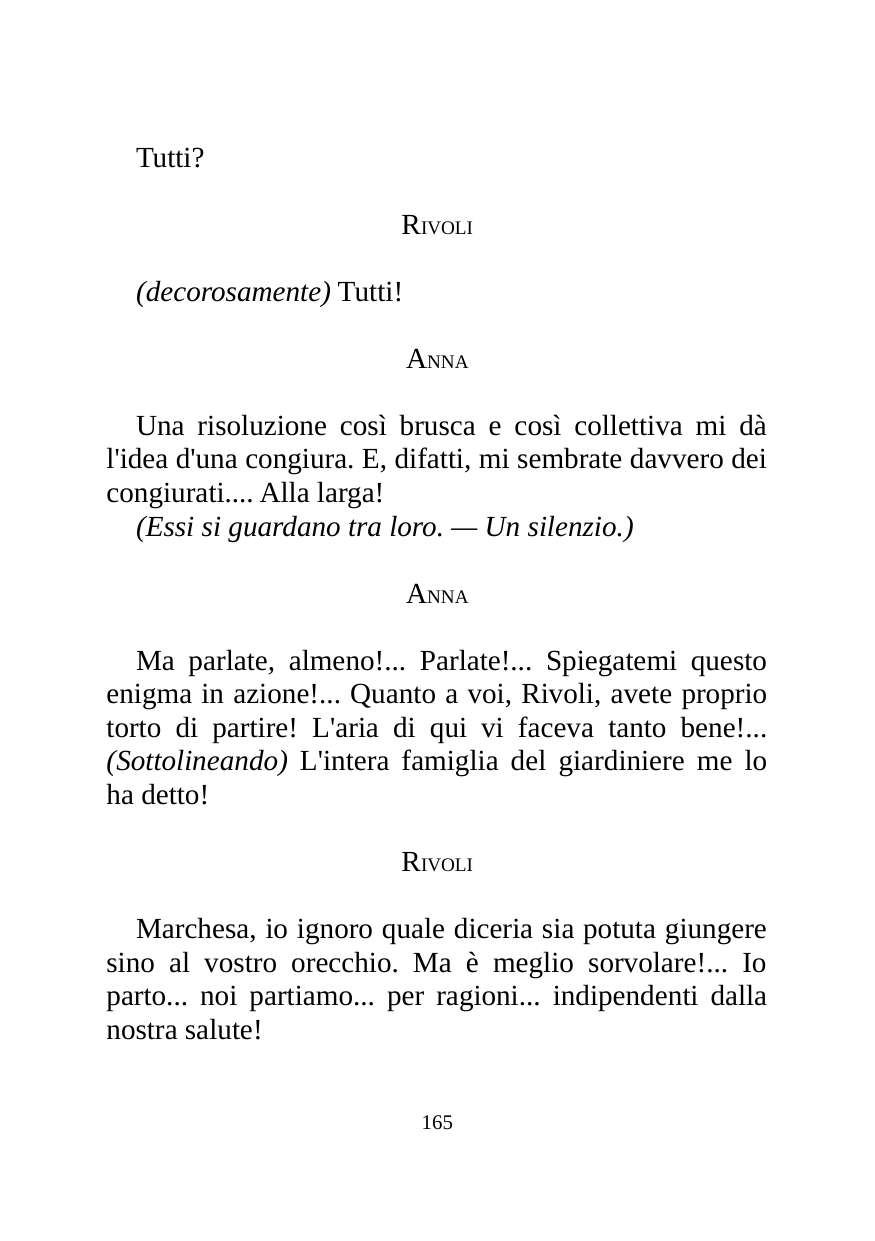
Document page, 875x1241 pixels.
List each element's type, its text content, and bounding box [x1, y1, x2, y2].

text Rivoli [106, 844, 768, 878]
text Una risoluzione così brusca e così collettiva mi dà l'idea d'una congiura. E, difatti, mi sembrate davvero dei congiurati.... Alla larga! [106, 408, 768, 509]
text (decorosamente) Tutti! [106, 274, 768, 307]
text Anna [106, 341, 768, 374]
text Anna [106, 576, 768, 609]
text (Essi si guardano tra loro. — Un silenzio.) [106, 509, 768, 542]
text Rivoli [106, 207, 768, 240]
text Marchesa, io ignoro quale diceria sia potuta giungere sino al vostro orecchio. Ma è meglio sorvolare!... Io parto... noi partiamo... per ragioni... indipendenti dalla nostra salute! [106, 911, 768, 1045]
text Ma parlate, almeno!... Parlate!... Spiegatemi questo enigma in azione!... Quanto a voi, Rivoli, avete proprio torto di partire! L'aria di qui vi faceva tanto bene!... (Sottolineando) L'intera famiglia del giardiniere me lo ha detto! [106, 643, 768, 811]
text Tutti? [106, 140, 768, 173]
